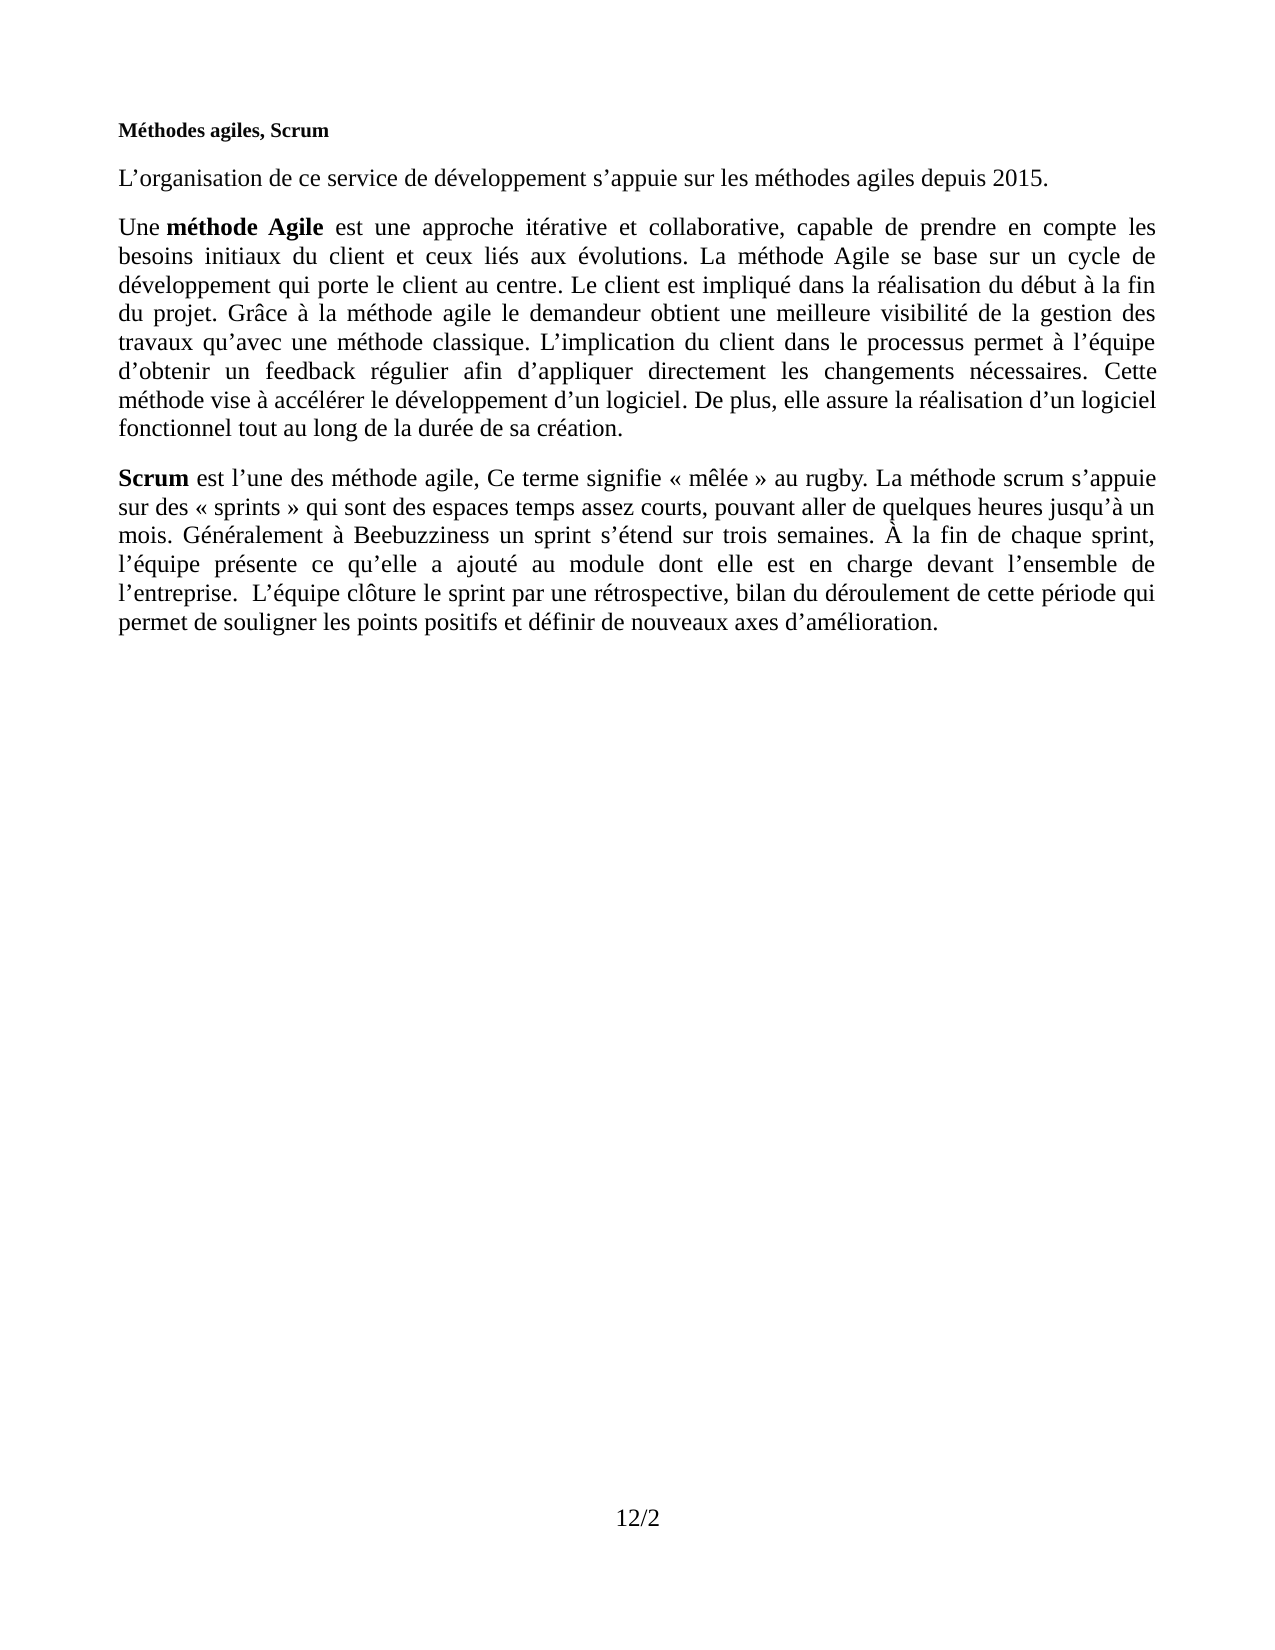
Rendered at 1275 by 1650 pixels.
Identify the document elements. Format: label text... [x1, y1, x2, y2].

text L’organisation de ce service de développement s’appuie sur les méthodes agiles depuis 2015. [118, 163, 1157, 192]
text Scrum est l’une des méthode agile, Ce terme signifie « mêlée » au rugby. La méthode scrum s’appuie sur des « sprints » qui sont des espaces temps assez courts, pouvant aller de quelques heures jusqu’à un mois. Généralement à Beebuzziness un sprint s’étend sur trois semaines. À la fin de chaque sprint, l’équipe présente ce qu’elle a ajouté au module dont elle est en charge devant l’ensemble de l’entreprise. L’équipe clôture le sprint par une rétrospective, bilan du déroulement de cette période qui permet de souligner les points positifs et définir de nouveaux axes d’amélioration. [118, 463, 1157, 635]
text Une méthode Agile est une approche itérative et collaborative, capable de prendre en compte les besoins initiaux du client et ceux liés aux évolutions. La méthode Agile se base sur un cycle de développement qui porte le client au centre. Le client est impliqué dans la réalisation du début à la fin du projet. Grâce à la méthode agile le demandeur obtient une meilleure visibilité de la gestion des travaux qu’avec une méthode classique. L’implication du client dans le processus permet à l’équipe d’obtenir un feedback régulier afin d’appliquer directement les changements nécessaires. Cette méthode vise à accélérer le développement d’un logiciel. De plus, elle assure la réalisation d’un logiciel fonctionnel tout au long de la durée de sa création. [118, 212, 1157, 442]
text Méthodes agiles, Scrum [118, 118, 1157, 142]
